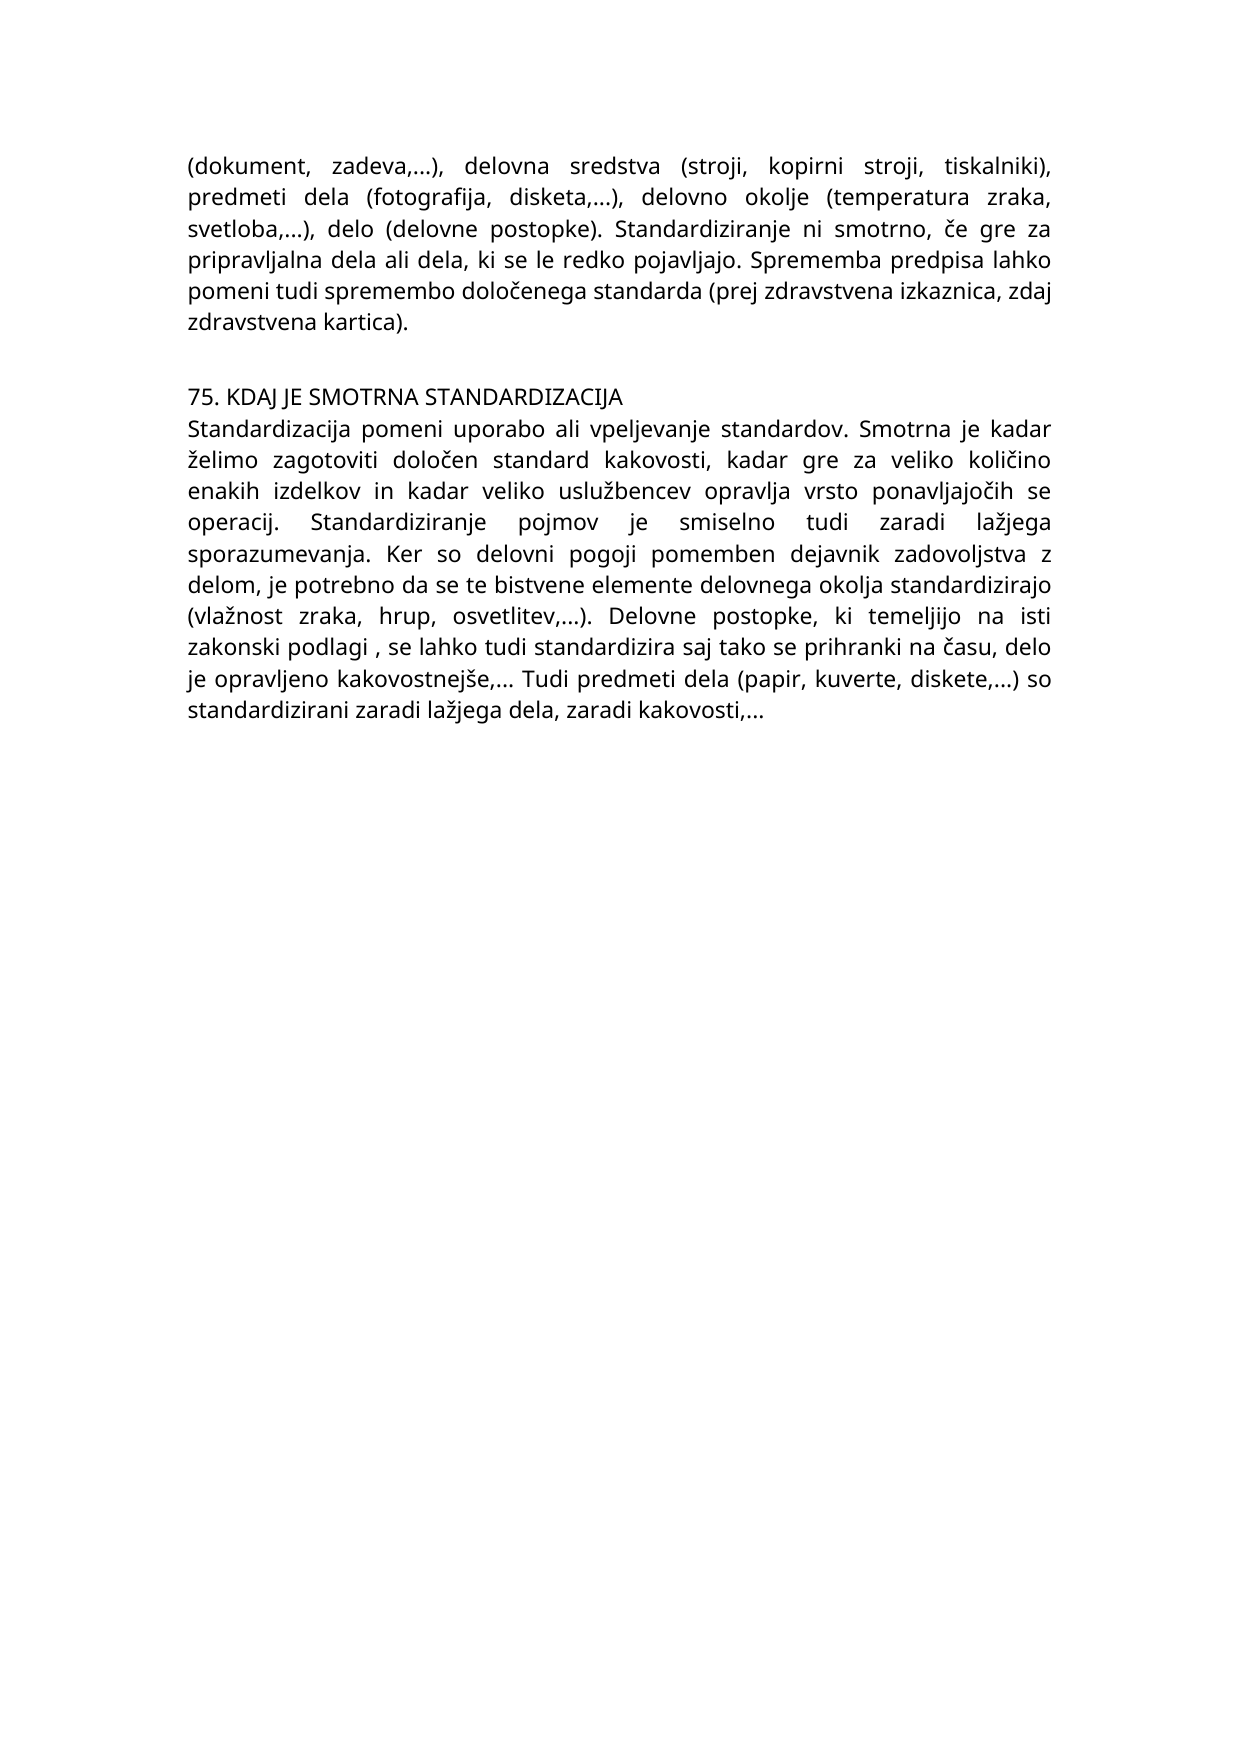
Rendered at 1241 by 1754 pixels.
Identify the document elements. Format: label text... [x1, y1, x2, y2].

text (dokument, zadeva,...), delovna sredstva (stroji, kopirni stroji, tiskalniki), predmeti dela (fotografija, disketa,...), delovno okolje (temperatura zraka, svetloba,...), delo (delovne postopke). Standardiziranje ni smotrno, če gre za pripravljalna dela ali dela, ki se le redko pojavljajo. Sprememba predpisa lahko pomeni tudi spremembo določenega standarda (prej zdravstvena izkaznica, zdaj zdravstvena kartica). [187, 150, 1053, 337]
subtitle 75. KDAJ JE SMOTRNA STANDARDIZACIJA [187, 381, 1053, 412]
text Standardizacija pomeni uporabo ali vpeljevanje standardov. Smotrna je kadar želimo zagotoviti določen standard kakovosti, kadar gre za veliko količino enakih izdelkov in kadar veliko uslužbencev opravlja vrsto ponavljajočih se operacij. Standardiziranje pojmov je smiselno tudi zaradi lažjega sporazumevanja. Ker so delovni pogoji pomemben dejavnik zadovoljstva z delom, je potrebno da se te bistvene elemente delovnega okolja standardizirajo (vlažnost zraka, hrup, osvetlitev,...). Delovne postopke, ki temeljijo na isti zakonski podlagi , se lahko tudi standardizira saj tako se prihranki na času, delo je opravljeno kakovostnejše,... Tudi predmeti dela (papir, kuverte, diskete,...) so standardizirani zaradi lažjega dela, zaradi kakovosti,... [187, 412, 1053, 725]
